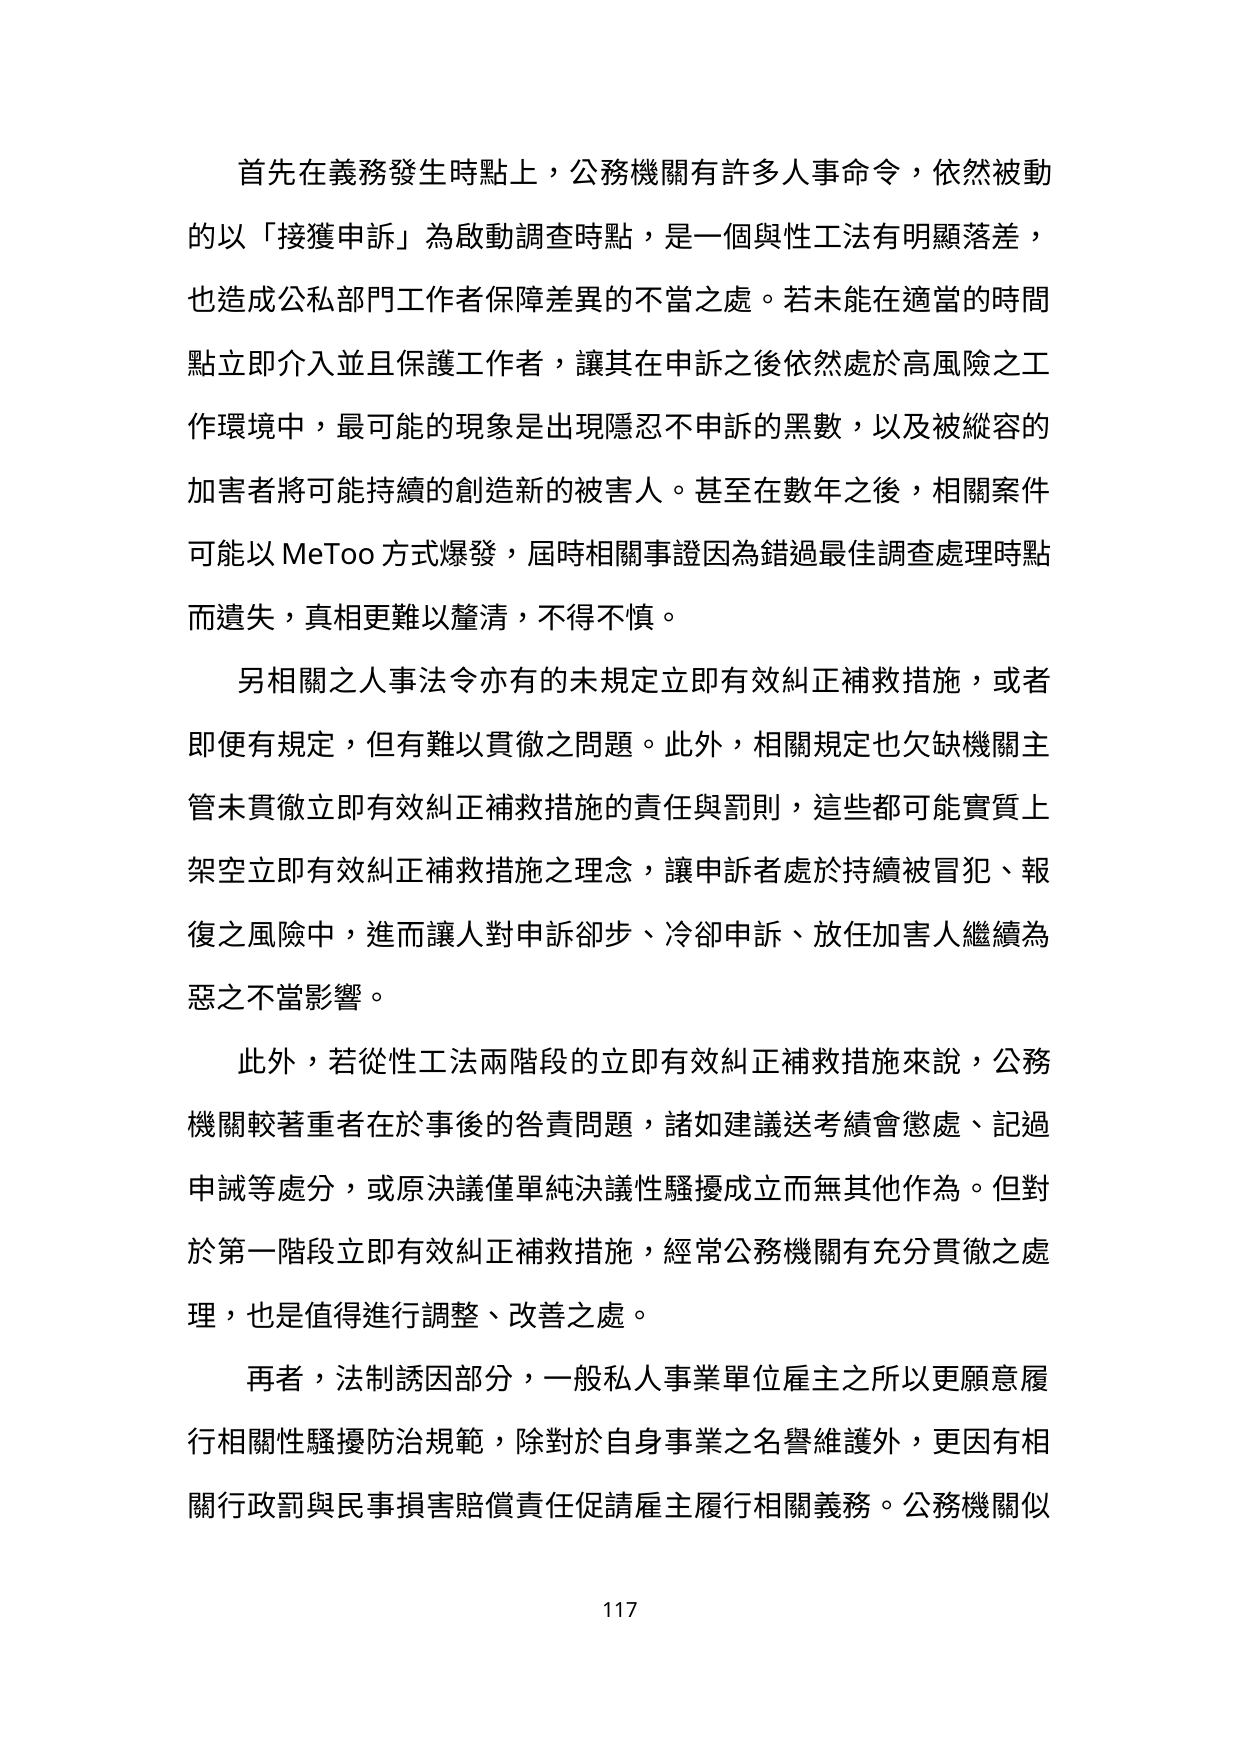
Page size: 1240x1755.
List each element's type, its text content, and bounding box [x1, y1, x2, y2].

text 另相關之人事法令亦有的未規定立即有效糾正補救措施，或者即便有規定，但有難以貫徹之問題。此外，相關規定也欠缺機關主管未貫徹立即有效糾正補救措施的責任與罰則，這些都可能實質上架空立即有效糾正補救措施之理念，讓申訴者處於持續被冒犯、報復之風險中，進而讓人對申訴卻步、冷卻申訴、放任加害人繼續為惡之不當影響。 [187, 658, 1052, 1017]
text 首先在義務發生時點上，公務機關有許多人事命令，依然被動的以「接獲申訴」為啟動調查時點，是一個與性工法有明顯落差，也造成公私部門工作者保障差異的不當之處。若未能在適當的時間點立即介入並且保護工作者，讓其在申訴之後依然處於高風險之工作環境中，最可能的現象是出現隱忍不申訴的黑數，以及被縱容的加害者將可能持續的創造新的被害人。甚至在數年之後，相關案件可能以MeToo方式爆發，屆時相關事證因為錯過最佳調查處理時點而遺失，真相更難以釐清，不得不慎。 [187, 150, 1052, 636]
text 再者，法制誘因部分，一般私人事業單位雇主之所以更願意履行相關性騷擾防治規範，除對於自身事業之名譽維護外，更因有相關行政罰與民事損害賠償責任促請雇主履行相關義務。公務機關似 [187, 1356, 1052, 1525]
text 此外，若從性工法兩階段的立即有效糾正補救措施來說，公務機關較著重者在於事後的咎責問題，諸如建議送考績會懲處、記過申誡等處分，或原決議僅單純決議性騷擾成立而無其他作為。但對於第一階段立即有效糾正補救措施，經常公務機關有充分貫徹之處理，也是值得進行調整、改善之處。 [187, 1038, 1052, 1334]
